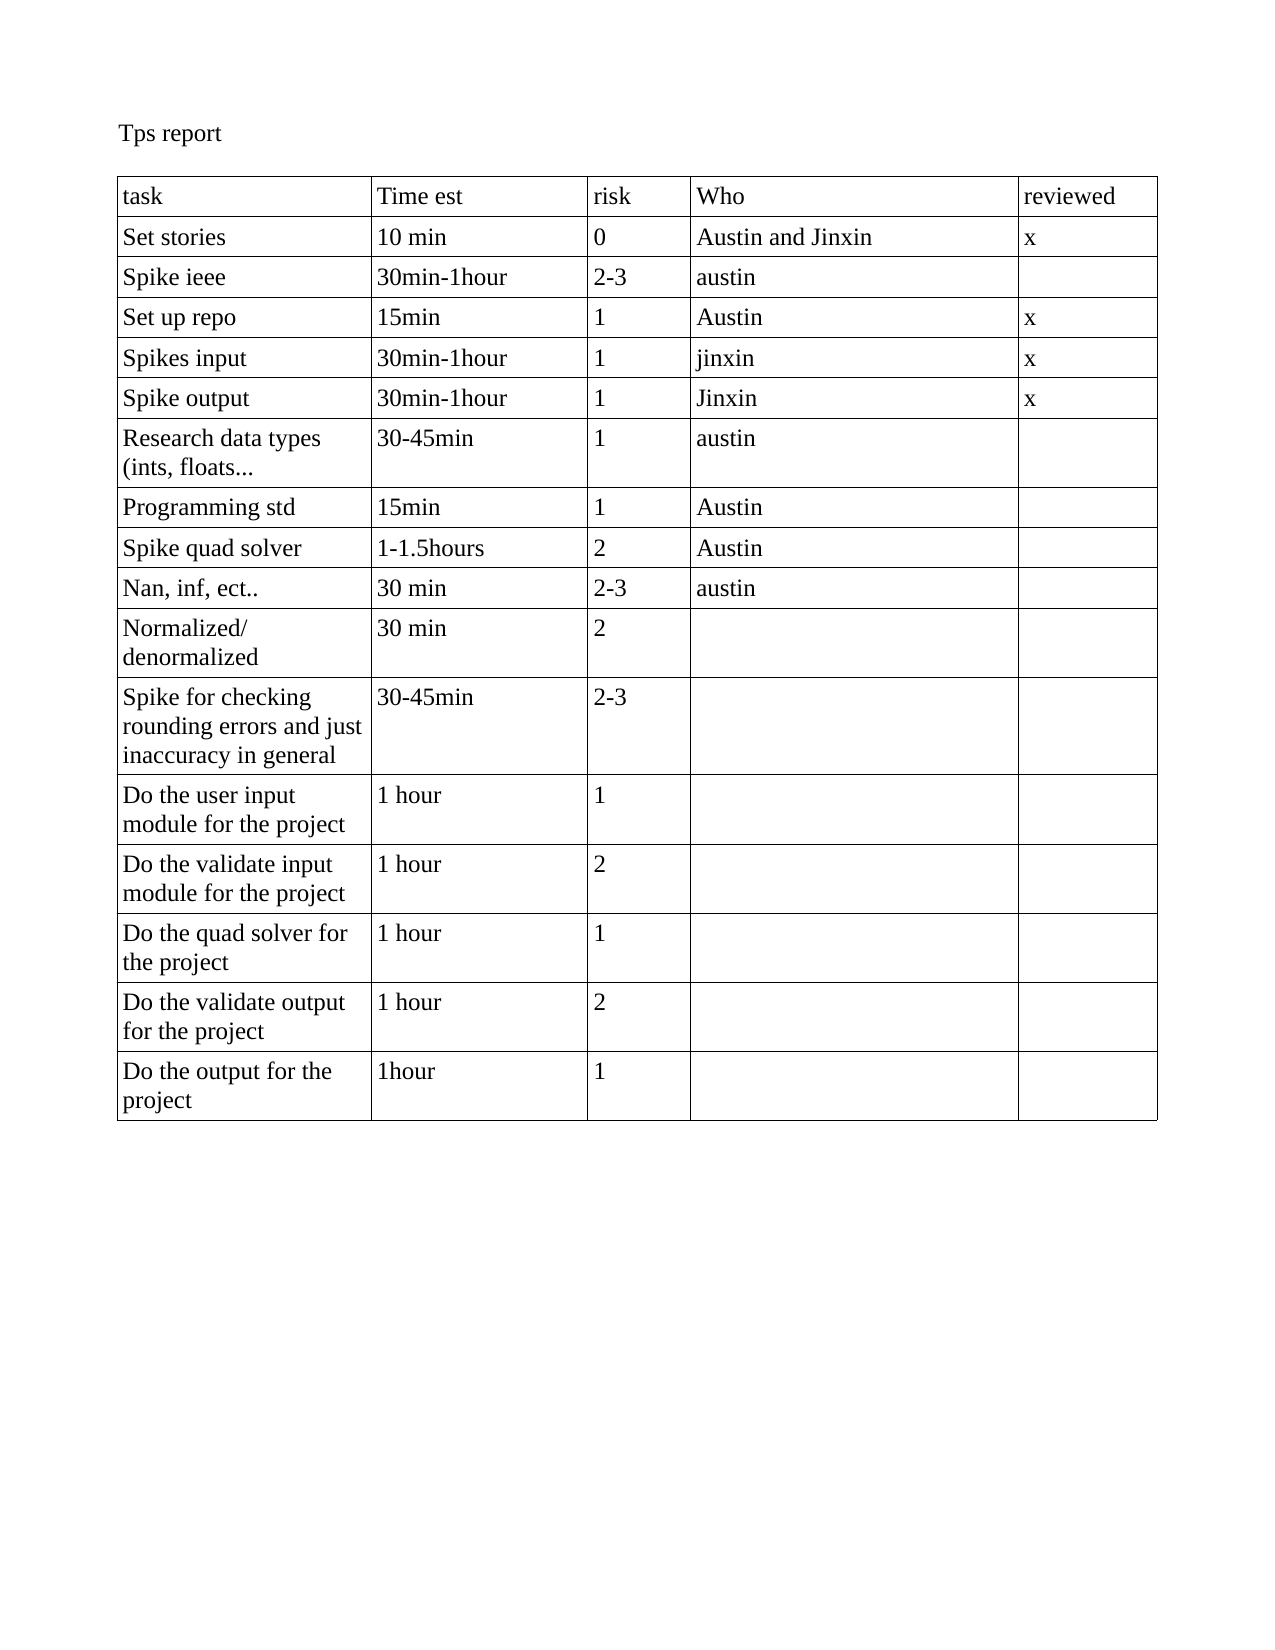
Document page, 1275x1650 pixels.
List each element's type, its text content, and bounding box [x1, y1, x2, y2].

table_cell 2 [588, 609, 690, 677]
table_cell 1 [588, 298, 690, 337]
table_cell [1019, 775, 1157, 843]
table_cell 1-1.5hours [372, 528, 587, 567]
table_cell 30 min [372, 609, 587, 677]
table_cell [1019, 419, 1157, 487]
table_cell Jinxin [691, 378, 1018, 417]
table_cell 1 [588, 488, 690, 527]
table_cell 30-45min [372, 678, 587, 774]
table_cell Austin [691, 528, 1018, 567]
table_cell 15min [372, 298, 587, 337]
table_cell 2 [588, 983, 690, 1051]
table_cell [1019, 983, 1157, 1051]
table_cell Spikes input [118, 338, 371, 377]
table_cell 30min-1hour [372, 257, 587, 297]
table_cell 10 min [372, 217, 587, 256]
table_cell Austin [691, 298, 1018, 337]
table_cell [691, 983, 1018, 1051]
table_cell 2-3 [588, 257, 690, 297]
table_cell austin [691, 568, 1018, 607]
table_cell austin [691, 419, 1018, 487]
table_cell [1019, 914, 1157, 982]
table_cell 1 hour [372, 914, 587, 982]
table_cell Do the quad solver for the project [118, 914, 371, 982]
table_cell [1019, 845, 1157, 912]
table_cell Set stories [118, 217, 371, 256]
table_cell 1 [588, 419, 690, 487]
table_cell 1 hour [372, 983, 587, 1051]
table_cell [1019, 257, 1157, 297]
table_cell 1 [588, 1052, 690, 1120]
table_cell 1hour [372, 1052, 587, 1120]
table_cell Austin [691, 488, 1018, 527]
table_cell 2-3 [588, 568, 690, 607]
table_header Who [691, 177, 1018, 216]
table_cell 2 [588, 845, 690, 912]
table_header task [118, 177, 371, 216]
table_cell [691, 678, 1018, 774]
table_cell Research data types (ints, floats... [118, 419, 371, 487]
table_cell 1 [588, 914, 690, 982]
table_cell 1 [588, 775, 690, 843]
table_cell jinxin [691, 338, 1018, 377]
table_cell [691, 845, 1018, 912]
table_header reviewed [1019, 177, 1157, 216]
table_cell 30min-1hour [372, 338, 587, 377]
table_cell Spike output [118, 378, 371, 417]
table_cell [1019, 528, 1157, 567]
table_cell [1019, 568, 1157, 607]
table_cell austin [691, 257, 1018, 297]
table_cell Nan, inf, ect.. [118, 568, 371, 607]
text Tps report [118, 118, 1157, 147]
table_header Time est [372, 177, 587, 216]
table_cell x [1019, 217, 1157, 256]
table_cell x [1019, 298, 1157, 337]
table_cell Set up repo [118, 298, 371, 337]
table_cell Programming std [118, 488, 371, 527]
table_cell [691, 1052, 1018, 1120]
table_cell 30min-1hour [372, 378, 587, 417]
table_cell 2 [588, 528, 690, 567]
table_cell [1019, 488, 1157, 527]
table_cell [691, 609, 1018, 677]
table_cell Do the validate output for the project [118, 983, 371, 1051]
table_cell [691, 914, 1018, 982]
table_cell x [1019, 338, 1157, 377]
table_cell 0 [588, 217, 690, 256]
table_cell Do the validate input module for the project [118, 845, 371, 912]
table_cell 30 min [372, 568, 587, 607]
table_cell [1019, 1052, 1157, 1120]
table_cell [691, 775, 1018, 843]
table_header risk [588, 177, 690, 216]
table_cell Spike ieee [118, 257, 371, 297]
table_cell Normalized/ denormalized [118, 609, 371, 677]
table_cell Austin and Jinxin [691, 217, 1018, 256]
table_cell 1 [588, 338, 690, 377]
table_cell 1 [588, 378, 690, 417]
table_cell 30-45min [372, 419, 587, 487]
table_cell Spike quad solver [118, 528, 371, 567]
table_cell Spike for checking rounding errors and just inaccuracy in general [118, 678, 371, 774]
table_cell x [1019, 378, 1157, 417]
table_cell 2-3 [588, 678, 690, 774]
table_cell Do the user input module for the project [118, 775, 371, 843]
table_cell 15min [372, 488, 587, 527]
table_cell 1 hour [372, 775, 587, 843]
table_cell Do the output for the project [118, 1052, 371, 1120]
table_cell [1019, 609, 1157, 677]
table_cell [1019, 678, 1157, 774]
table_cell 1 hour [372, 845, 587, 912]
